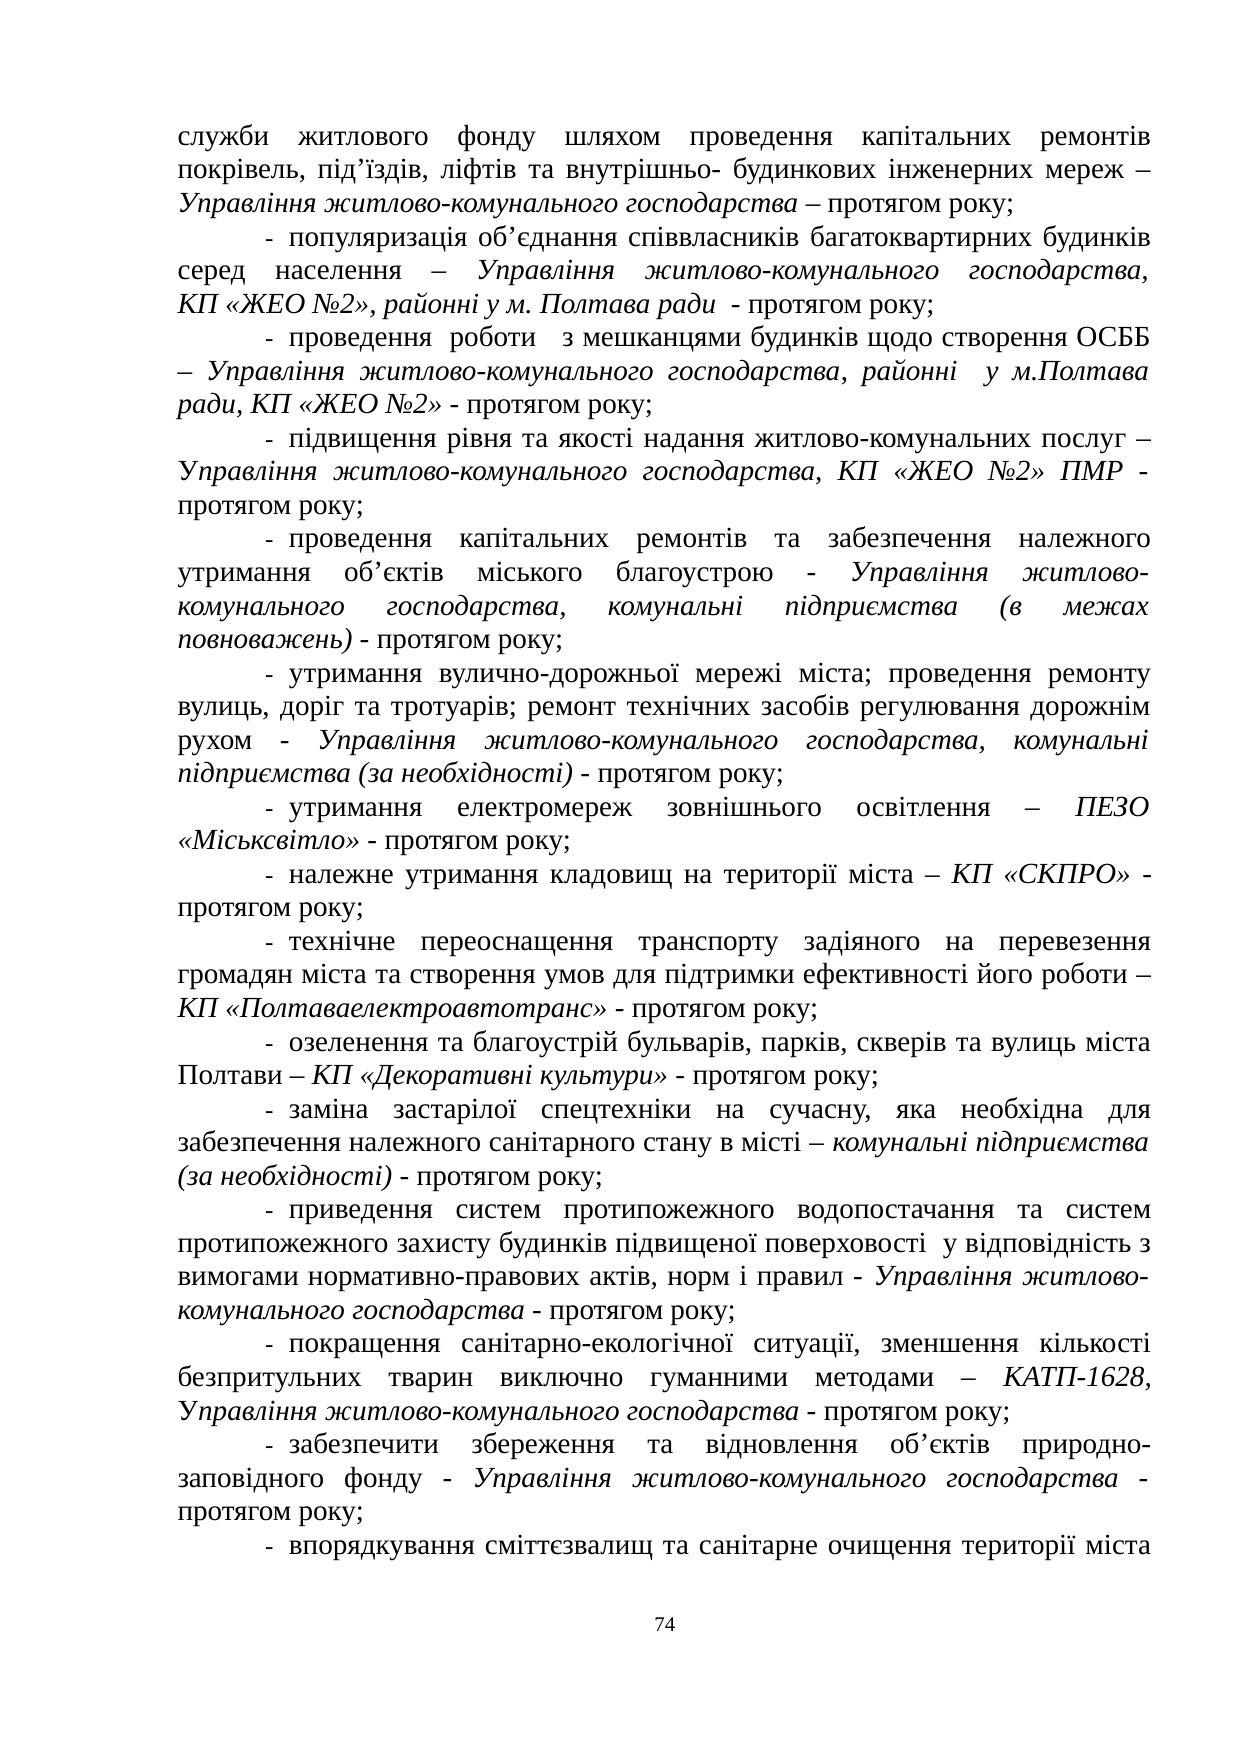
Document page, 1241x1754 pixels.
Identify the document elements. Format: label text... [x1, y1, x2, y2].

list технічне переоснащення транспорту задіяного на перевезення громадян міста та створення умов для підтримки ефективності його роботи – КП «Полтаваелектроавтотранс» - протягом року; [177, 923, 1152, 1024]
list утримання вулично-дорожньої мережі міста; проведення ремонту вулиць, доріг та тротуарів; ремонт технічних засобів регулювання дорожнім рухом - Управління житлово-комунального господарства, комунальні підприємства (за необхідності) - протягом року; [177, 655, 1152, 789]
list покращення санітарно-екологічної ситуації, зменшення кількості безпритульних тварин виключно гуманними методами – КАТП-1628, Управління житлово-комунального господарства - протягом року; [177, 1326, 1152, 1426]
list приведення систем протипожежного водопостачання та систем протипожежного захисту будинків підвищеної поверховості у відповідність з вимогами нормативно-правових актів, норм і правил - Управління житлово-комунального господарства - протягом року; [177, 1191, 1152, 1326]
list забезпечити збереження та відновлення об’єктів природно-заповідного фонду - Управління житлово-комунального господарства - протягом року; [177, 1426, 1152, 1527]
list проведення капітальних ремонтів та забезпечення належного утримання об’єктів міського благоустрою - Управління житлово-комунального господарства, комунальні підприємства (в межах повноважень) - протягом року; [177, 521, 1152, 655]
list озеленення та благоустрій бульварів, парків, скверів та вулиць міста Полтави – КП «Декоративні культури» - протягом року; [177, 1024, 1152, 1091]
list утримання електромереж зовнішнього освітлення – ПЕЗО «Міськсвітло» - протягом року; [177, 789, 1152, 856]
list проведення роботи з мешканцями будинків щодо створення ОСББ – Управління житлово-комунального господарства, районні у м.Полтава ради, КП «ЖЕО №2» - протягом року; [177, 319, 1152, 420]
list заміна застарілої спецтехніки на сучасну, яка необхідна для забезпечення належного санітарного стану в місті – комунальні підприємства (за необхідності) - протягом року; [177, 1091, 1152, 1191]
list підвищення рівня та якості надання житлово-комунальних послуг – Управління житлово-комунального господарства, КП «ЖЕО №2» ПМР - протягом року; [177, 420, 1152, 521]
list впорядкування сміттєзвалищ та санітарне очищення території міста [177, 1527, 1152, 1560]
list належне утримання кладовищ на території міста – КП «СКПРО» - протягом року; [177, 856, 1152, 923]
list популяризація об’єднання співвласників багатоквартирних будинків серед населення – Управління житлово-комунального господарства, КП «ЖЕО №2», районні у м. Полтава ради - протягом року; [177, 219, 1152, 319]
list служби житлового фонду шляхом проведення капітальних ремонтів покрівель, під’їздів, ліфтів та внутрішньо- будинкових інженерних мереж – Управління житлово-комунального господарства – протягом року; [177, 118, 1152, 219]
